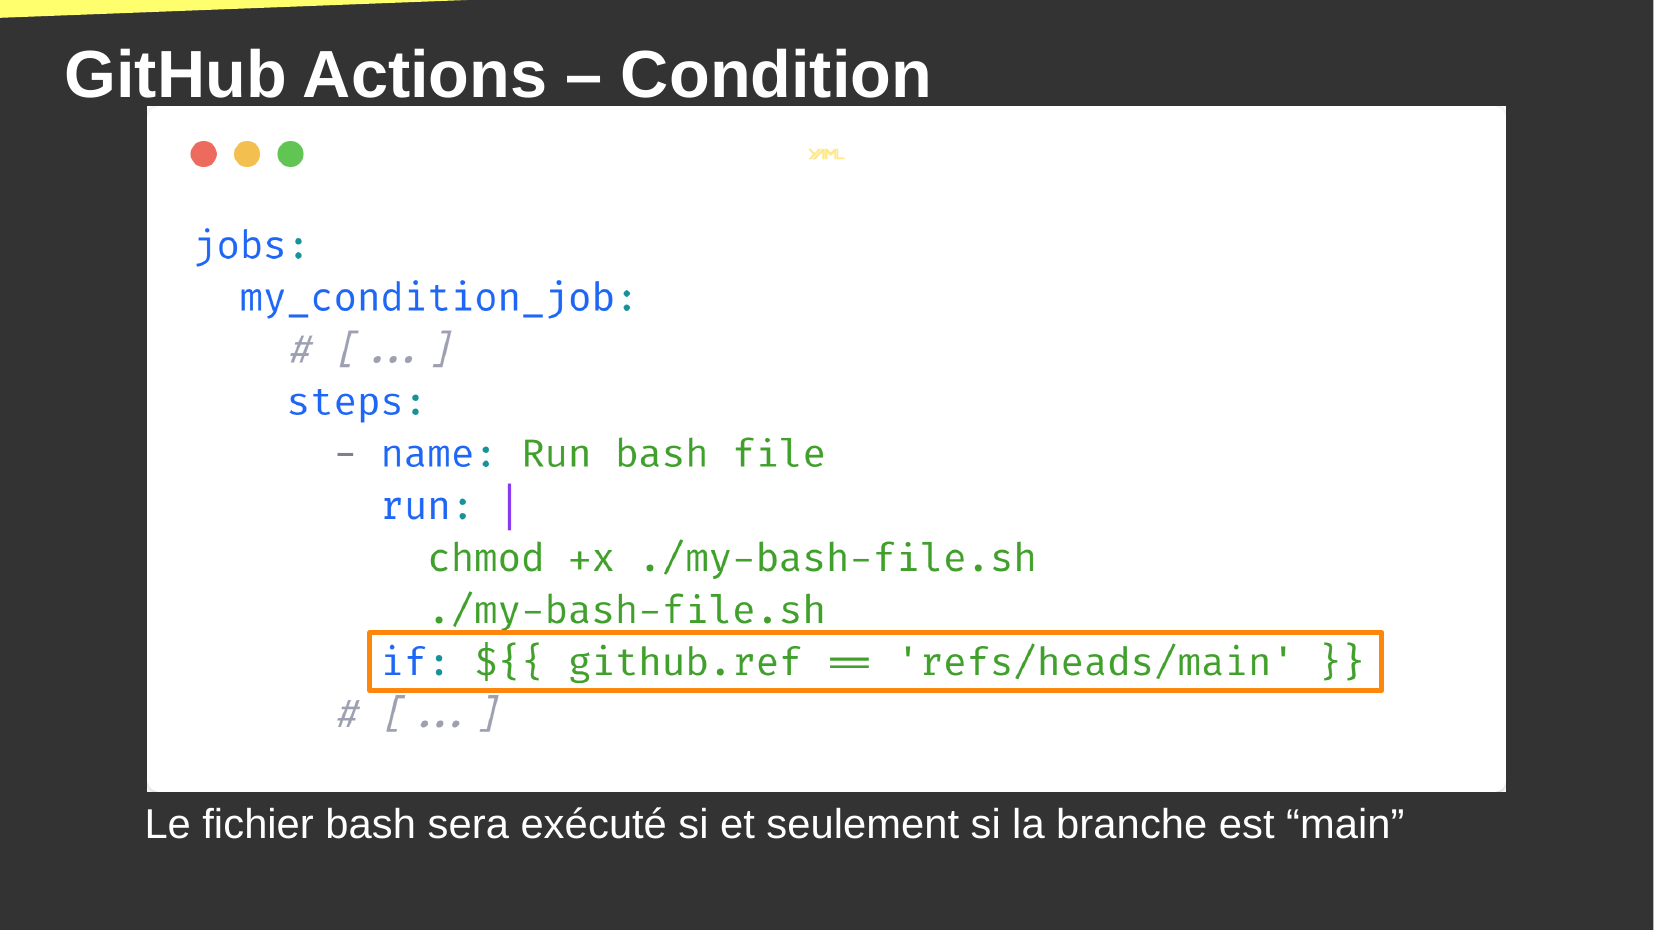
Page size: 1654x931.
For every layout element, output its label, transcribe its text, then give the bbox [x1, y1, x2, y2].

picture [147, 106, 1506, 792]
title GitHub Actions – Condition [64, 37, 1577, 119]
text_box [0, 0, 468, 18]
text_box Le fichier bash sera exécuté si et seulement si la branche est “main” [129, 793, 1512, 855]
